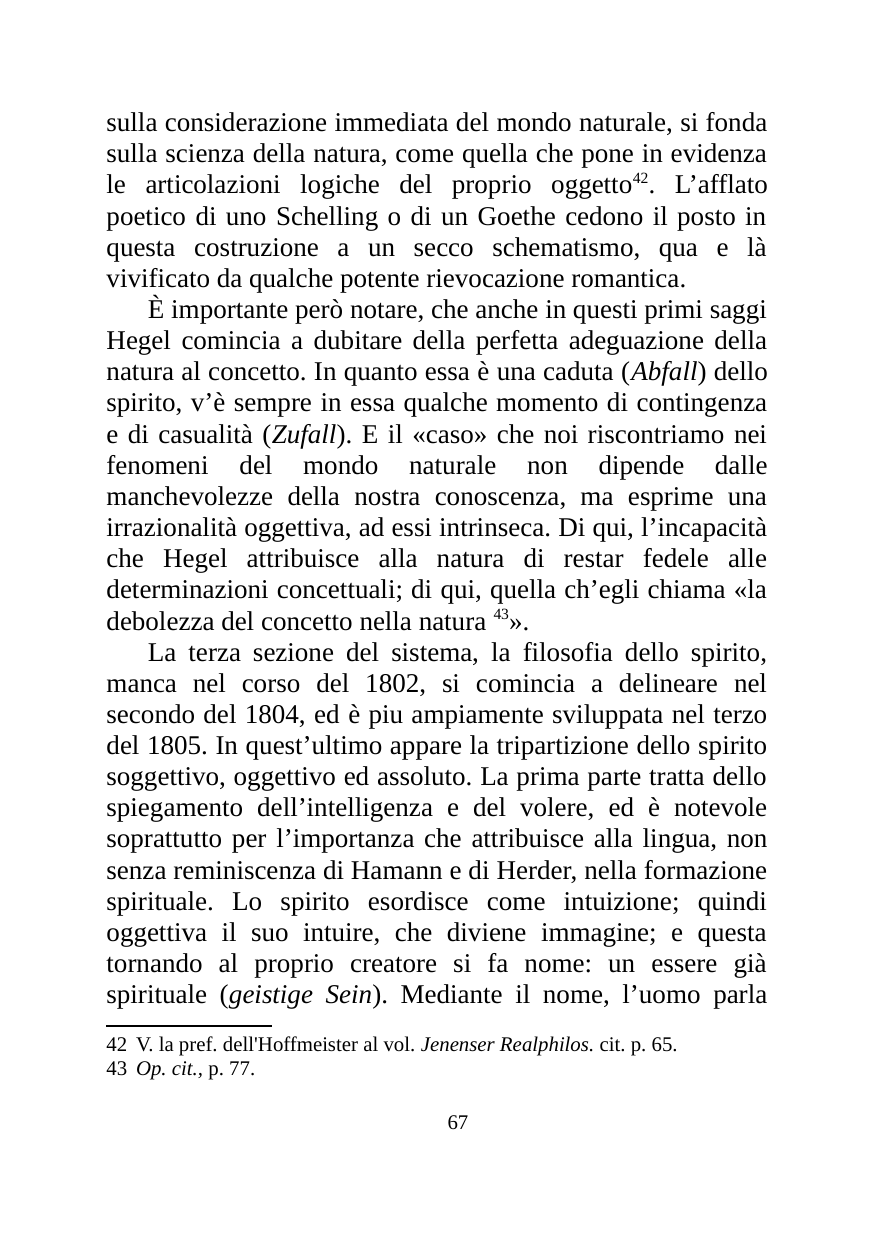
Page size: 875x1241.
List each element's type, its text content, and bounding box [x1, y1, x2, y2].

text V. la pref. dell'Hoffmeister al vol. Jenenser Realphilos. cit. p. 65. [106, 1032, 768, 1056]
text Op. cit., p. 77. [106, 1056, 768, 1080]
text È importante però notare, che anche in questi primi saggi Hegel comincia a dubitare della perfetta adeguazione della natura al concetto. In quanto essa è una caduta (Abfall) dello spirito, v’è sempre in essa qualche momento di contingenza e di casualità (Zufall). E il «caso» che noi riscontriamo nei fenomeni del mondo naturale non dipende dalle manchevolezze della nostra conoscenza, ma esprime una irrazionalità oggettiva, ad essi intrinseca. Di qui, l’incapacità che Hegel attribuisce alla natura di restar fedele alle determinazioni concettuali; di qui, quella ch’egli chiama «la debolezza del concetto nella natura ». [106, 293, 768, 636]
text sulla considerazione immediata del mondo naturale, si fonda sulla scienza della natura, come quella che pone in evidenza le articolazioni logiche del proprio oggetto. L’afflato poetico di uno Schelling o di un Goethe cedono il posto in questa costruzione a un secco schematismo, qua e là vivificato da qualche potente rievocazione romantica. [106, 106, 768, 293]
text La terza sezione del sistema, la filosofia dello spirito, manca nel corso del 1802, si comincia a delineare nel secondo del 1804, ed è piu ampiamente sviluppata nel terzo del 1805. In quest’ultimo appare la tripartizione dello spirito soggettivo, oggettivo ed assoluto. La prima parte tratta dello spiegamento dell’intelligenza e del volere, ed è notevole soprattutto per l’importanza che attribuisce alla lingua, non senza reminiscenza di Hamann e di Herder, nella formazione spirituale. Lo spirito esordisce come intuizione; quindi oggettiva il suo intuire, che diviene immagine; e questa tornando al proprio creatore si fa nome: un essere già spirituale (geistige Sein). Mediante il nome, l’uomo parla [106, 636, 768, 1009]
